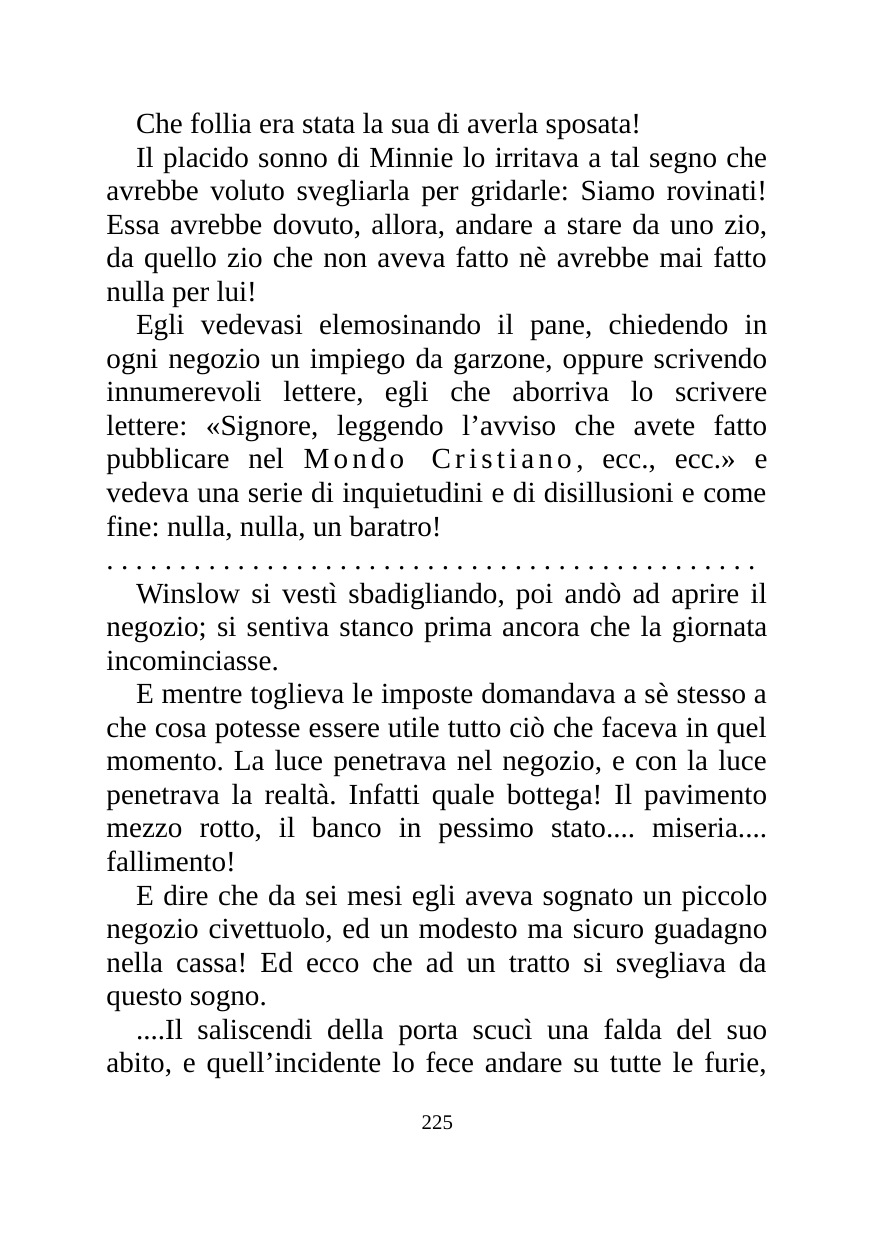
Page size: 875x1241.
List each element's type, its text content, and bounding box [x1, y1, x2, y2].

text Il placido sonno di Minnie lo irritava a tal segno che avrebbe voluto svegliarla per gridarle: Siamo rovinati! Essa avrebbe dovuto, allora, andare a stare da uno zio, da quello zio che non aveva fatto nè avrebbe mai fatto nulla per lui! [106, 140, 768, 307]
text ....Il saliscendi della porta scucì una falda del suo abito, e quell’incidente lo fece andare su tutte le furie, [106, 1012, 768, 1079]
text . . . . . . . . . . . . . . . . . . . . . . . . . . . . . . . . . . . . . . . . . . . . . [106, 542, 768, 576]
text Winslow si vestì sbadigliando, poi andò ad aprire il negozio; si sentiva stanco prima ancora che la giornata incominciasse. [106, 576, 768, 676]
text E dire che da sei mesi egli aveva sognato un piccolo negozio civettuolo, ed un modesto ma sicuro guadagno nella cassa! Ed ecco che ad un tratto si svegliava da questo sogno. [106, 878, 768, 1012]
text Egli vedevasi elemosinando il pane, chiedendo in ogni negozio un impiego da garzone, oppure scrivendo innumerevoli lettere, egli che aborriva lo scrivere lettere: «Signore, leggendo l’avviso che avete fatto pubblicare nel Mondo Cristiano, ecc., ecc.» e vedeva una serie di inquietudini e di disillusioni e come fine: nulla, nulla, un baratro! [106, 307, 768, 542]
text E mentre toglieva le imposte domandava a sè stesso a che cosa potesse essere utile tutto ciò che faceva in quel momento. La luce penetrava nel negozio, e con la luce penetrava la realtà. Infatti quale bottega! Il pavimento mezzo rotto, il banco in pessimo stato.... miseria.... fallimento! [106, 676, 768, 878]
text Che follia era stata la sua di averla sposata! [106, 106, 768, 140]
